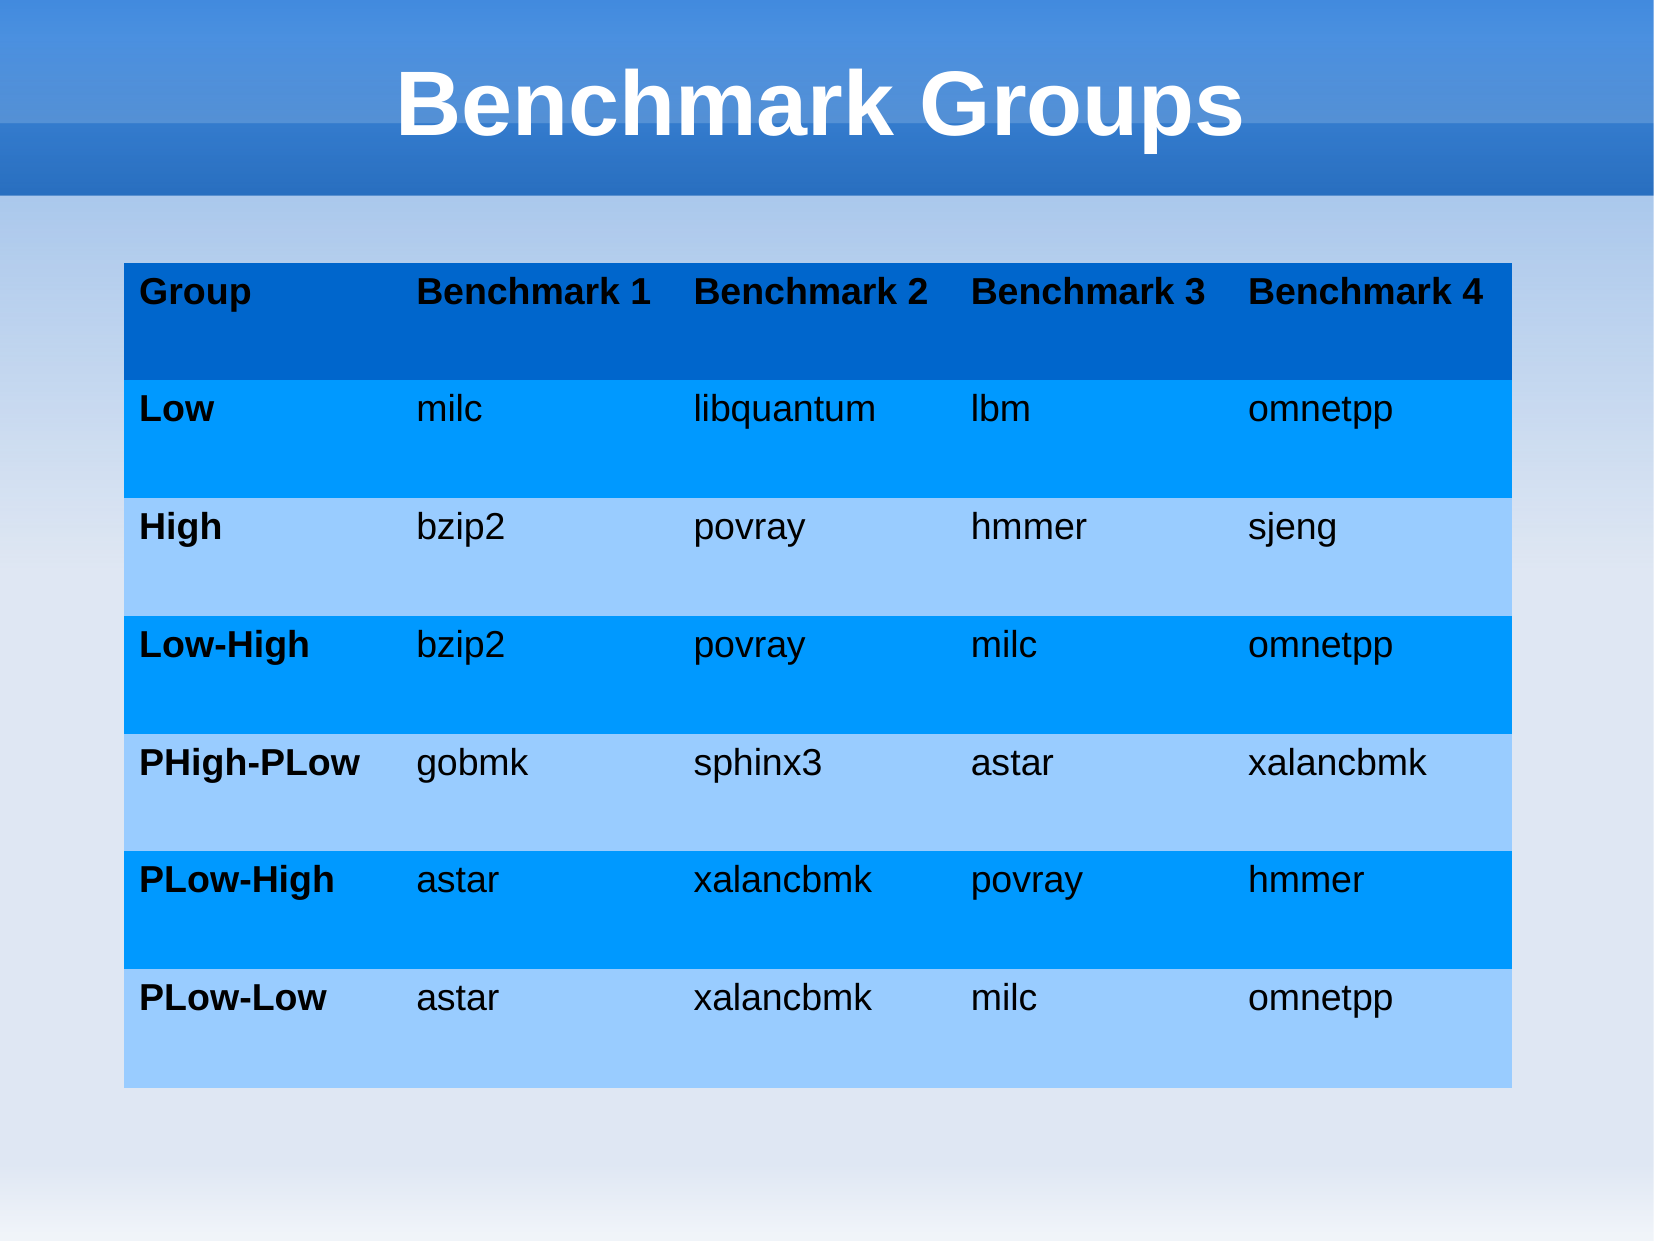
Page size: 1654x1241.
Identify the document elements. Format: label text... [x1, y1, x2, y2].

table_header Benchmark 4 [1233, 263, 1512, 380]
table_cell PLow-Low [124, 969, 402, 1088]
table_cell hmmer [956, 498, 1233, 616]
table_cell gobmk [402, 734, 679, 851]
table_cell milc [402, 380, 679, 498]
table_cell astar [956, 734, 1233, 851]
table_header Group [124, 263, 402, 380]
table_cell astar [402, 969, 679, 1088]
table_cell sjeng [1233, 498, 1512, 616]
table_cell PHigh-PLow [124, 734, 402, 851]
table_header Benchmark 2 [679, 263, 956, 380]
table_cell PLow-High [124, 851, 402, 969]
table_cell Low-High [124, 616, 402, 734]
table_cell libquantum [679, 380, 956, 498]
table_cell astar [402, 851, 679, 969]
table_cell xalancbmk [679, 851, 956, 969]
table_cell omnetpp [1233, 616, 1512, 734]
table_cell povray [679, 498, 956, 616]
table_cell hmmer [1233, 851, 1512, 969]
table_cell High [124, 498, 402, 616]
table_cell xalancbmk [679, 969, 956, 1088]
table_cell xalancbmk [1233, 734, 1512, 851]
title Benchmark Groups [76, 0, 1565, 208]
table_cell povray [679, 616, 956, 734]
table_cell omnetpp [1233, 380, 1512, 498]
table_cell milc [956, 616, 1233, 734]
table_cell sphinx3 [679, 734, 956, 851]
table_cell lbm [956, 380, 1233, 498]
table_header Benchmark 3 [956, 263, 1233, 380]
table_cell omnetpp [1233, 969, 1512, 1088]
picture [0, 0, 1654, 1241]
table_header Benchmark 1 [402, 263, 679, 380]
table_cell milc [956, 969, 1233, 1088]
table_cell bzip2 [402, 616, 679, 734]
table_cell bzip2 [402, 498, 679, 616]
table_cell povray [956, 851, 1233, 969]
table_cell Low [124, 380, 402, 498]
